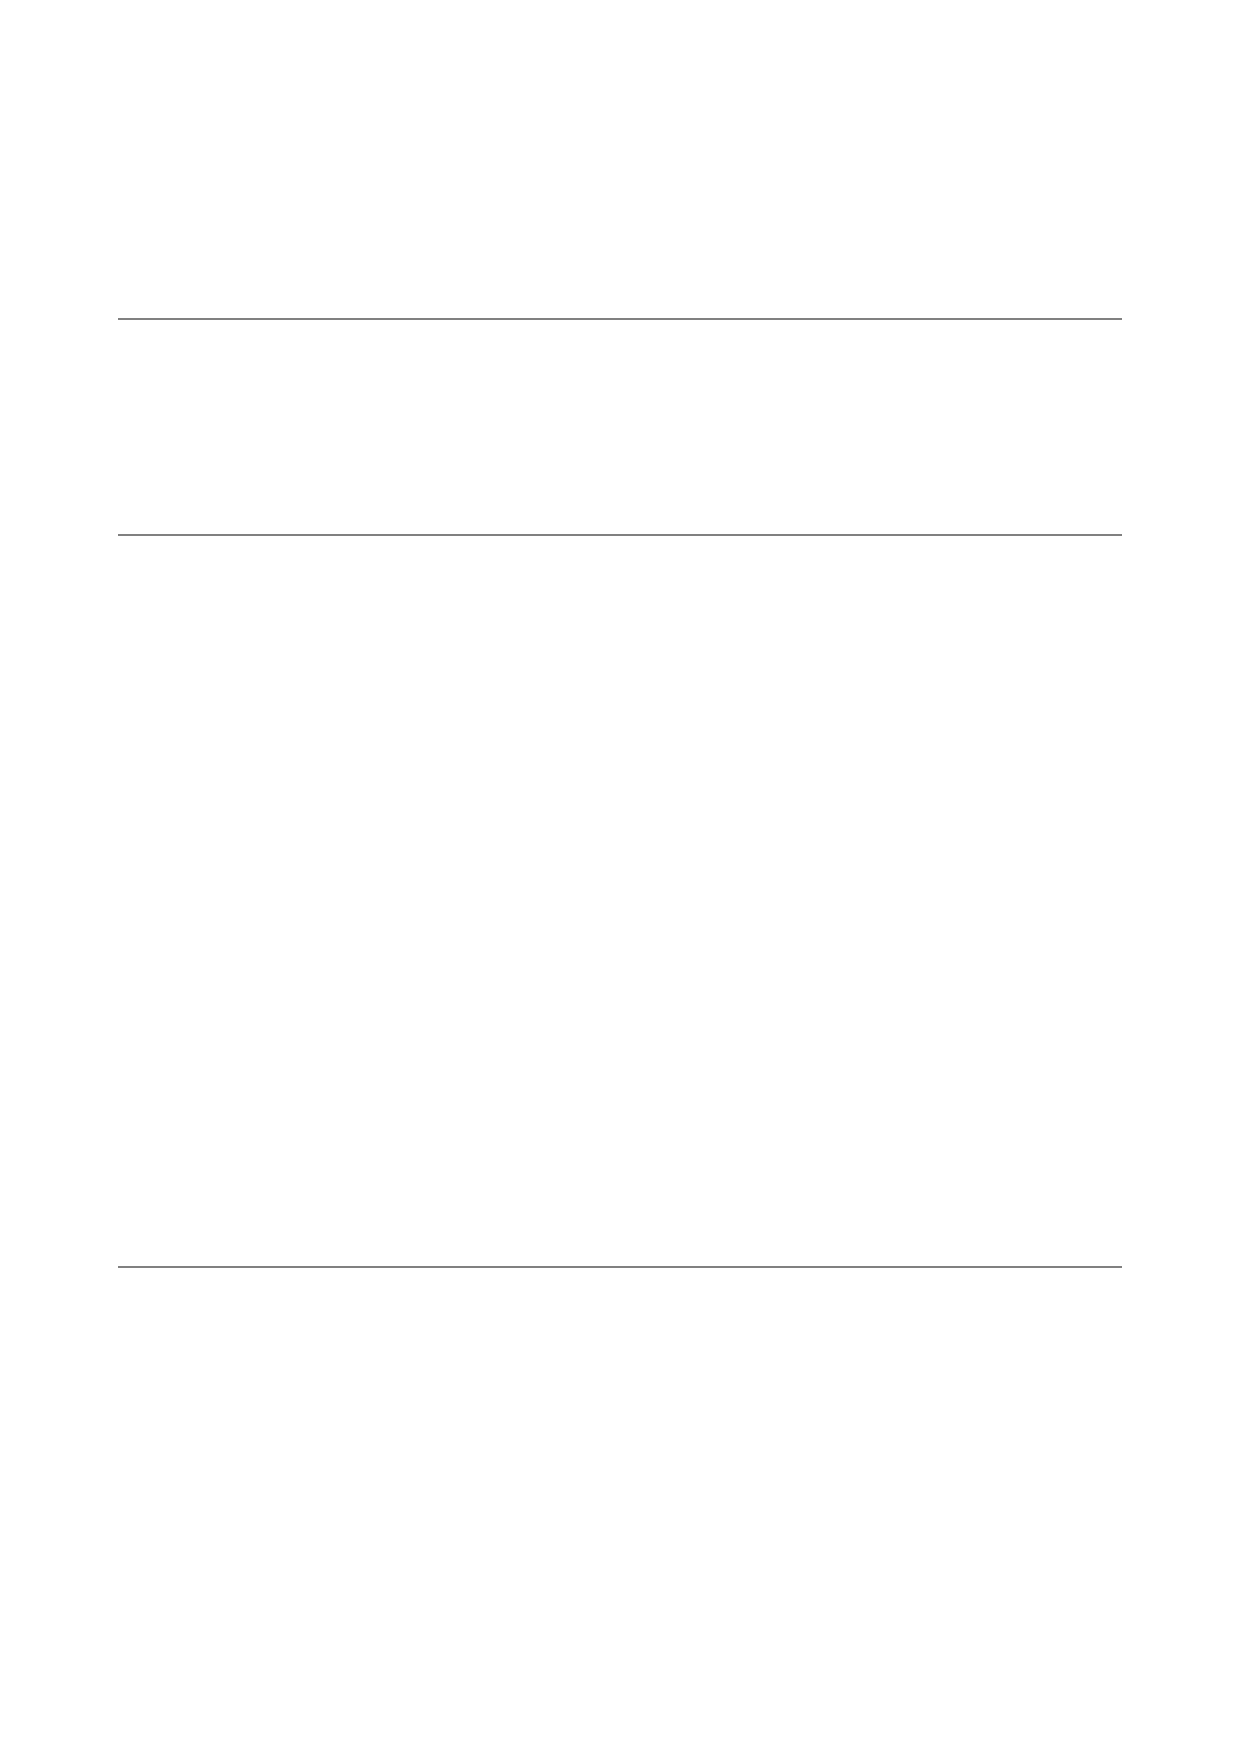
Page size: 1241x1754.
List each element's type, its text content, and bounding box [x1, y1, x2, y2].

text Сеттер сработал: Bob [118, 251, 1122, 274]
text Результат: [118, 980, 1122, 1009]
text 👉 Поэтому в консоли: [118, 203, 1122, 232]
text } [118, 762, 1122, 785]
text Добавим вывод, чтобы убедиться, что у admin нет своего свойства name: [118, 641, 1122, 671]
subtitle 🔹 Если бы в user не было сеттера [118, 1317, 1122, 1363]
text Сеттер сработал: Bob [118, 1028, 1122, 1051]
text console.log(admin.name); // "Bob" [118, 1544, 1122, 1568]
text const admin = Object.create(user); [118, 1450, 1122, 1473]
text const user = { name: "Alice" }; [118, 1426, 1122, 1450]
text admin.name = "Bob"; // создаёт собственное свойство [118, 1497, 1122, 1521]
list Если в прототипе сеттер, запись не создаёт новое свойство, а вызывает этот сеттер. [162, 472, 1122, 501]
text }; [118, 785, 1122, 809]
list JS не создаёт новое свойство у admin, а вызвает найденный сеттер, передавая "Bob" как аргумент. [162, 118, 1122, 184]
subtitle 🔹 Чтобы увидеть это на практике [118, 585, 1122, 628]
subtitle 🔹 То есть важно понять: [118, 369, 1122, 412]
text console.log(user.name); // "Alice" [118, 1568, 1122, 1592]
text console.log(admin.hasOwnProperty('name')); // true [118, 1592, 1122, 1615]
text admin.name = "Bob"; // вызывает сеттер [118, 880, 1122, 903]
list Если в прототипе обычное свойство, запись создаст новое свойство в объекте. [162, 425, 1122, 453]
text 📌 Это значит: [118, 1104, 1122, 1133]
text set name(value) { [118, 714, 1122, 738]
text console.log(admin.hasOwnProperty('name')); // false ❗️ [118, 927, 1122, 951]
text console.log("Сеттер сработал:", value); [118, 738, 1122, 762]
text const admin = Object.create(user); [118, 832, 1122, 856]
text const user = { [118, 691, 1122, 714]
list просто вызвал функцию-сеттер из user. [162, 1202, 1122, 1233]
text false [118, 1051, 1122, 1075]
list JS не создал admin.name, [162, 1152, 1122, 1183]
text Тогда JS создал бы новое свойство у admin: [118, 1376, 1122, 1407]
